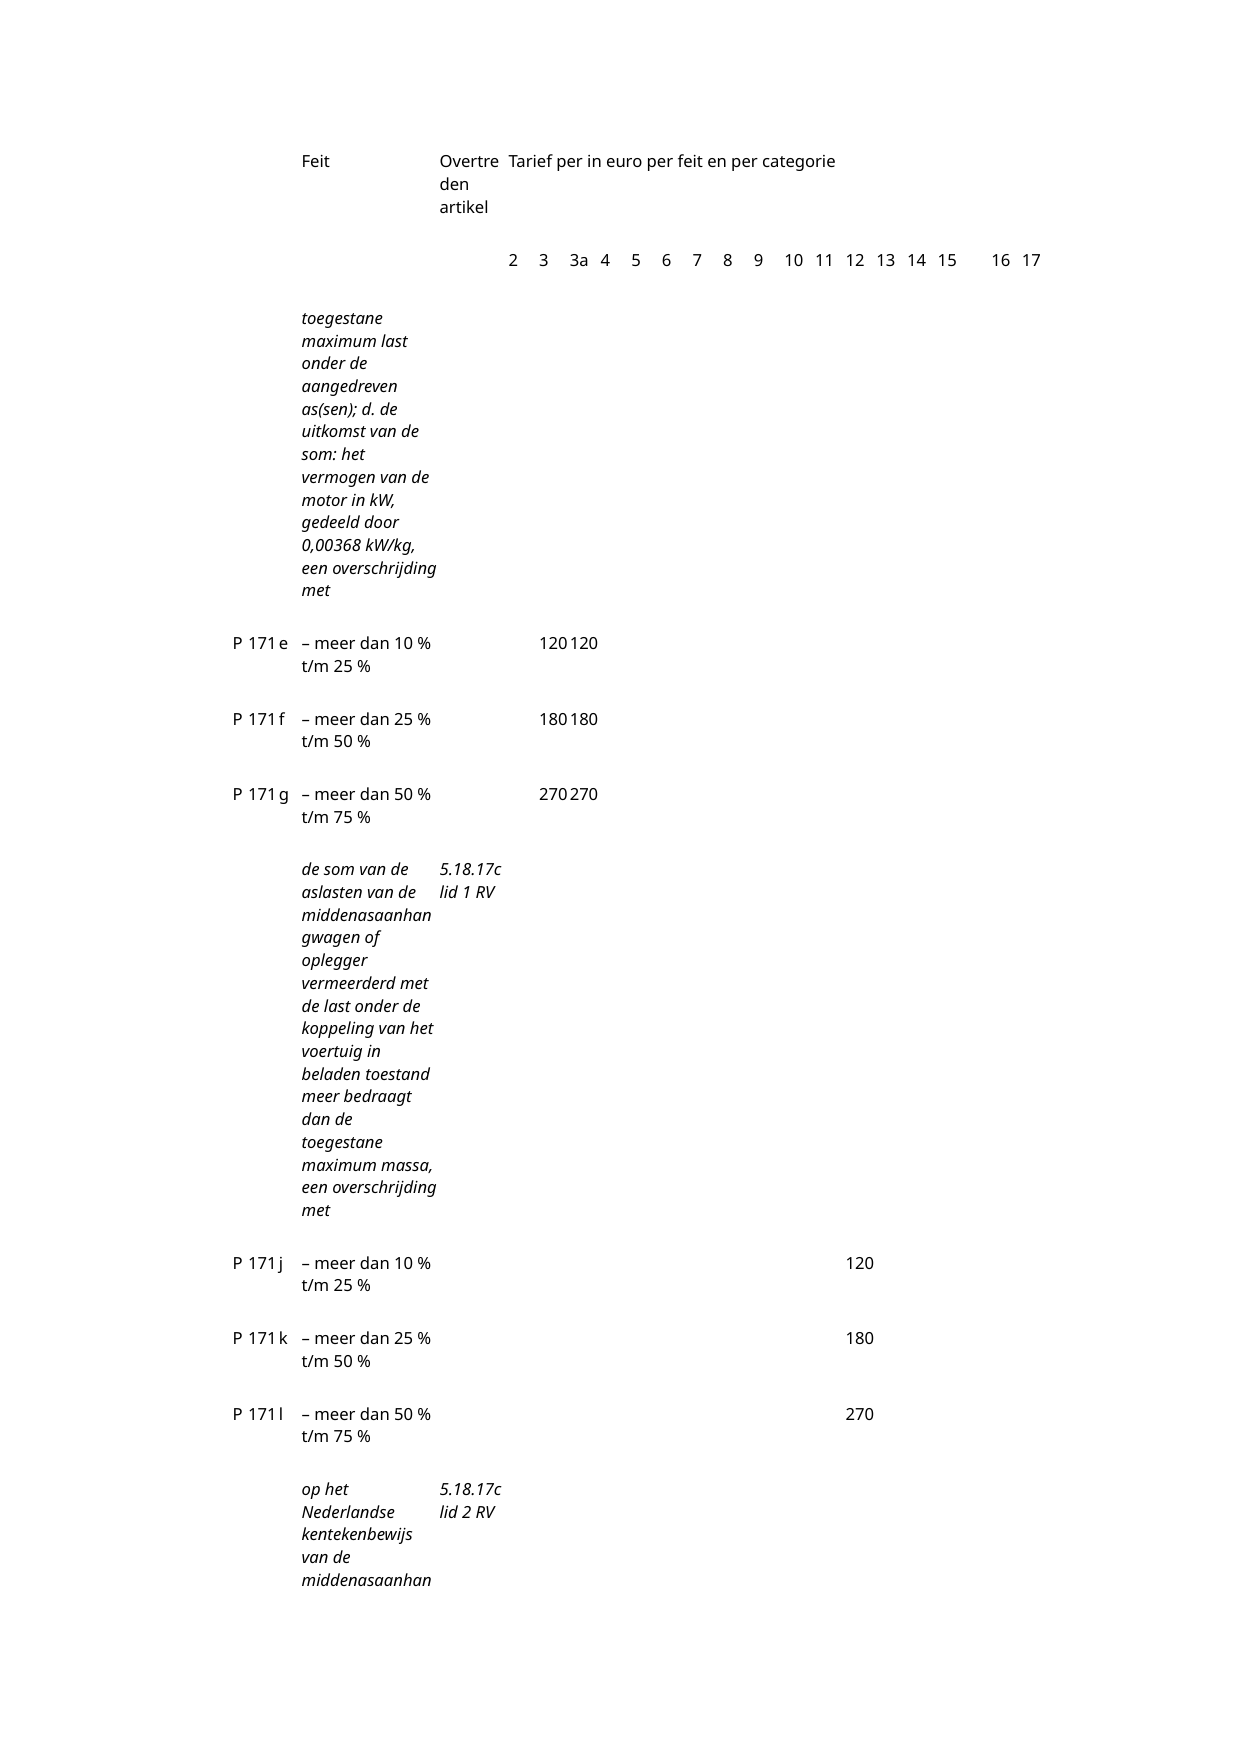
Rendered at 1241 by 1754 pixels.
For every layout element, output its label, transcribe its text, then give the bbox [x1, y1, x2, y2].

table_cell [784, 1478, 815, 1591]
table_cell [845, 858, 876, 1251]
table_cell [723, 707, 753, 783]
table_cell 8 [723, 248, 753, 307]
table_cell [439, 783, 508, 858]
table_cell [631, 632, 662, 707]
table_cell [784, 632, 815, 707]
table_cell [1022, 1478, 1053, 1591]
table_cell [600, 1251, 631, 1327]
table_cell – meer dan 50 % t/m 75 % [301, 783, 439, 858]
table_cell [907, 1478, 937, 1591]
table_cell [600, 783, 631, 858]
table_cell [439, 1402, 508, 1478]
table_cell toegestane maximum last onder de aangedreven as(sen); d. de uitkomst van de som: het vermogen van de motor in kW, gedeeld door 0,00368 kW/kg, een overschrijding met [301, 307, 439, 632]
table_cell g [279, 783, 301, 858]
table_cell [508, 858, 539, 1251]
table_cell [600, 707, 631, 783]
table_cell 10 [784, 248, 815, 307]
table_cell 6 [662, 248, 692, 307]
table_cell [991, 707, 1022, 783]
table_cell 171 [248, 783, 278, 858]
table_cell [508, 783, 539, 858]
table_cell [907, 307, 937, 632]
table_cell [600, 632, 631, 707]
table_cell [723, 632, 753, 707]
table_cell [248, 1478, 278, 1591]
table_cell [815, 307, 845, 632]
table_cell [991, 1478, 1022, 1591]
table_cell [539, 1327, 569, 1402]
table_cell [439, 632, 508, 707]
table_cell [907, 1327, 937, 1402]
table_cell [876, 1478, 907, 1591]
table_cell [570, 1251, 600, 1327]
table_cell [723, 1327, 753, 1402]
table_cell [600, 1327, 631, 1402]
table_cell [754, 783, 784, 858]
table_cell 270 [570, 783, 600, 858]
table_cell [662, 307, 692, 632]
table_cell [907, 1402, 937, 1478]
table_cell [1022, 707, 1053, 783]
table_cell [508, 1327, 539, 1402]
table_cell [233, 307, 248, 632]
table_cell [539, 858, 569, 1251]
table_cell [248, 248, 278, 307]
table_cell [907, 1251, 937, 1327]
table_cell [439, 307, 508, 632]
table_cell 3 [539, 248, 569, 307]
table_cell [754, 1251, 784, 1327]
table_cell j [279, 1251, 301, 1327]
table_cell [938, 858, 991, 1251]
table_cell [845, 707, 876, 783]
table_cell [754, 707, 784, 783]
table_cell P [233, 707, 248, 783]
table_cell [907, 858, 937, 1251]
table_cell [439, 248, 508, 307]
table_cell [692, 1251, 723, 1327]
table_cell – meer dan 10 % t/m 25 % [301, 1251, 439, 1327]
table_header Tarief per in euro per feit en per categorie [508, 150, 1053, 248]
table_header Feit [301, 150, 439, 248]
table_cell f [279, 707, 301, 783]
table_cell [938, 783, 991, 858]
table_cell [815, 1251, 845, 1327]
table_cell 17 [1022, 248, 1053, 307]
table_cell 12 [845, 248, 876, 307]
table_cell [570, 1402, 600, 1478]
table_cell [692, 707, 723, 783]
table_cell [815, 1478, 845, 1591]
table_cell 180 [539, 707, 569, 783]
table_cell P [233, 1251, 248, 1327]
table_header [279, 150, 301, 248]
table_cell [754, 307, 784, 632]
table_cell 180 [570, 707, 600, 783]
table_cell [784, 783, 815, 858]
table_header Overtreden artikel [439, 150, 508, 248]
table_cell [1022, 307, 1053, 632]
table_cell [723, 1478, 753, 1591]
table_cell [662, 707, 692, 783]
table_cell – meer dan 25 % t/m 50 % [301, 707, 439, 783]
table_cell [1022, 1251, 1053, 1327]
table_cell – meer dan 50 % t/m 75 % [301, 1402, 439, 1478]
table_header [233, 150, 248, 248]
table_cell 5.18.17c lid 1 RV [439, 858, 508, 1251]
table_cell [845, 307, 876, 632]
table_cell 120 [539, 632, 569, 707]
table_cell 120 [570, 632, 600, 707]
table_cell [876, 1251, 907, 1327]
table_cell [845, 783, 876, 858]
table_cell [723, 1251, 753, 1327]
table_cell [876, 632, 907, 707]
table_cell 180 [845, 1327, 876, 1402]
table_cell [439, 1327, 508, 1402]
table_cell k [279, 1327, 301, 1402]
table_cell [938, 1327, 991, 1402]
table_cell [600, 1402, 631, 1478]
table_cell 171 [248, 632, 278, 707]
table_cell [815, 783, 845, 858]
table_cell 5 [631, 248, 662, 307]
table_cell [508, 307, 539, 632]
table_cell [784, 1251, 815, 1327]
table_cell de som van de aslasten van de middenasaanhangwagen of oplegger vermeerderd met de last onder de koppeling van het voertuig in beladen toestand meer bedraagt dan de toegestane maximum massa, een overschrijding met [301, 858, 439, 1251]
table_cell [754, 1327, 784, 1402]
table_cell [723, 307, 753, 632]
table_cell [692, 858, 723, 1251]
table_cell [1022, 858, 1053, 1251]
table_cell [233, 1478, 248, 1591]
table_cell [600, 858, 631, 1251]
table_cell [279, 1478, 301, 1591]
table_cell 171 [248, 1327, 278, 1402]
table_cell [938, 707, 991, 783]
table_cell e [279, 632, 301, 707]
table_cell 171 [248, 1251, 278, 1327]
table_cell [662, 783, 692, 858]
table_cell [631, 858, 662, 1251]
table_cell 171 [248, 707, 278, 783]
table_cell [692, 307, 723, 632]
table_cell [938, 632, 991, 707]
table_cell [692, 783, 723, 858]
table_cell l [279, 1402, 301, 1478]
table_cell [938, 1402, 991, 1478]
table_cell [570, 307, 600, 632]
table_cell [754, 1402, 784, 1478]
table_cell [692, 632, 723, 707]
table_cell [692, 1402, 723, 1478]
table_cell [570, 1327, 600, 1402]
table_cell P [233, 783, 248, 858]
table_cell [754, 858, 784, 1251]
table_cell [539, 307, 569, 632]
table_cell [662, 1402, 692, 1478]
table_cell [991, 783, 1022, 858]
table_cell [439, 707, 508, 783]
table_cell [784, 707, 815, 783]
table_cell [233, 858, 248, 1251]
table_cell [600, 1478, 631, 1591]
table_cell [539, 1402, 569, 1478]
table_cell 13 [876, 248, 907, 307]
table_cell 3a [570, 248, 600, 307]
table_cell [508, 1251, 539, 1327]
table_cell [631, 1251, 662, 1327]
table_cell [662, 1478, 692, 1591]
table_cell 9 [754, 248, 784, 307]
table_cell P [233, 1402, 248, 1478]
table_cell [991, 858, 1022, 1251]
table_cell [631, 1478, 662, 1591]
table_cell [815, 858, 845, 1251]
table_cell 171 [248, 1402, 278, 1478]
table_cell 16 [991, 248, 1022, 307]
table_cell [723, 1402, 753, 1478]
table_cell op het Nederlandse kentekenbewijs van de middenasaanhan [301, 1478, 439, 1591]
table_cell [631, 307, 662, 632]
table_cell [907, 783, 937, 858]
table_cell 270 [845, 1402, 876, 1478]
table_cell [631, 1327, 662, 1402]
table_cell [784, 307, 815, 632]
table_cell [570, 1478, 600, 1591]
table_cell [233, 248, 248, 307]
table_cell [1022, 1402, 1053, 1478]
table_cell [248, 858, 278, 1251]
table_cell [845, 632, 876, 707]
table_cell [539, 1478, 569, 1591]
table_cell 120 [845, 1251, 876, 1327]
table_cell 4 [600, 248, 631, 307]
table_cell [279, 858, 301, 1251]
table_cell [723, 858, 753, 1251]
table_cell [692, 1327, 723, 1402]
table_cell [907, 632, 937, 707]
table_cell – meer dan 25 % t/m 50 % [301, 1327, 439, 1402]
table_cell [508, 632, 539, 707]
table_cell [301, 248, 439, 307]
table_cell [692, 1478, 723, 1591]
table_cell [539, 1251, 569, 1327]
table_cell [248, 307, 278, 632]
table_cell [876, 707, 907, 783]
table_cell [815, 1327, 845, 1402]
table_cell [815, 632, 845, 707]
table_cell [279, 248, 301, 307]
table_cell [815, 1402, 845, 1478]
table_cell [991, 307, 1022, 632]
table_cell [723, 783, 753, 858]
table_cell 14 [907, 248, 937, 307]
table_cell [991, 1402, 1022, 1478]
table_cell [938, 1251, 991, 1327]
table_cell [662, 858, 692, 1251]
table_cell [784, 1402, 815, 1478]
table_cell [991, 632, 1022, 707]
table_cell [845, 1478, 876, 1591]
table_cell [784, 1327, 815, 1402]
table_cell [1022, 1327, 1053, 1402]
table_cell [938, 1478, 991, 1591]
table_cell [662, 632, 692, 707]
table_cell [508, 1478, 539, 1591]
table_cell 5.18.17c lid 2 RV [439, 1478, 508, 1591]
table_cell [570, 858, 600, 1251]
table_cell [876, 1402, 907, 1478]
table_cell 2 [508, 248, 539, 307]
table_cell [1022, 783, 1053, 858]
table_cell [508, 707, 539, 783]
table_cell [876, 783, 907, 858]
table_cell [600, 307, 631, 632]
table_cell [631, 707, 662, 783]
table_cell [279, 307, 301, 632]
table_cell 15 [938, 248, 991, 307]
table_cell [991, 1327, 1022, 1402]
table_cell [876, 858, 907, 1251]
table_cell [938, 307, 991, 632]
table_cell [631, 1402, 662, 1478]
table_cell [784, 858, 815, 1251]
table_cell [754, 1478, 784, 1591]
table_header [248, 150, 278, 248]
table_cell 270 [539, 783, 569, 858]
table_cell [508, 1402, 539, 1478]
table_cell 7 [692, 248, 723, 307]
table_cell [439, 1251, 508, 1327]
table_cell [907, 707, 937, 783]
table_cell [876, 307, 907, 632]
table_cell [815, 707, 845, 783]
table_cell P [233, 1327, 248, 1402]
table_cell [631, 783, 662, 858]
table_cell [662, 1327, 692, 1402]
table_cell [876, 1327, 907, 1402]
table_cell [662, 1251, 692, 1327]
table_cell – meer dan 10 % t/m 25 % [301, 632, 439, 707]
table_cell [991, 1251, 1022, 1327]
table_cell [1022, 632, 1053, 707]
table_cell 11 [815, 248, 845, 307]
table_cell P [233, 632, 248, 707]
table_cell [754, 632, 784, 707]
